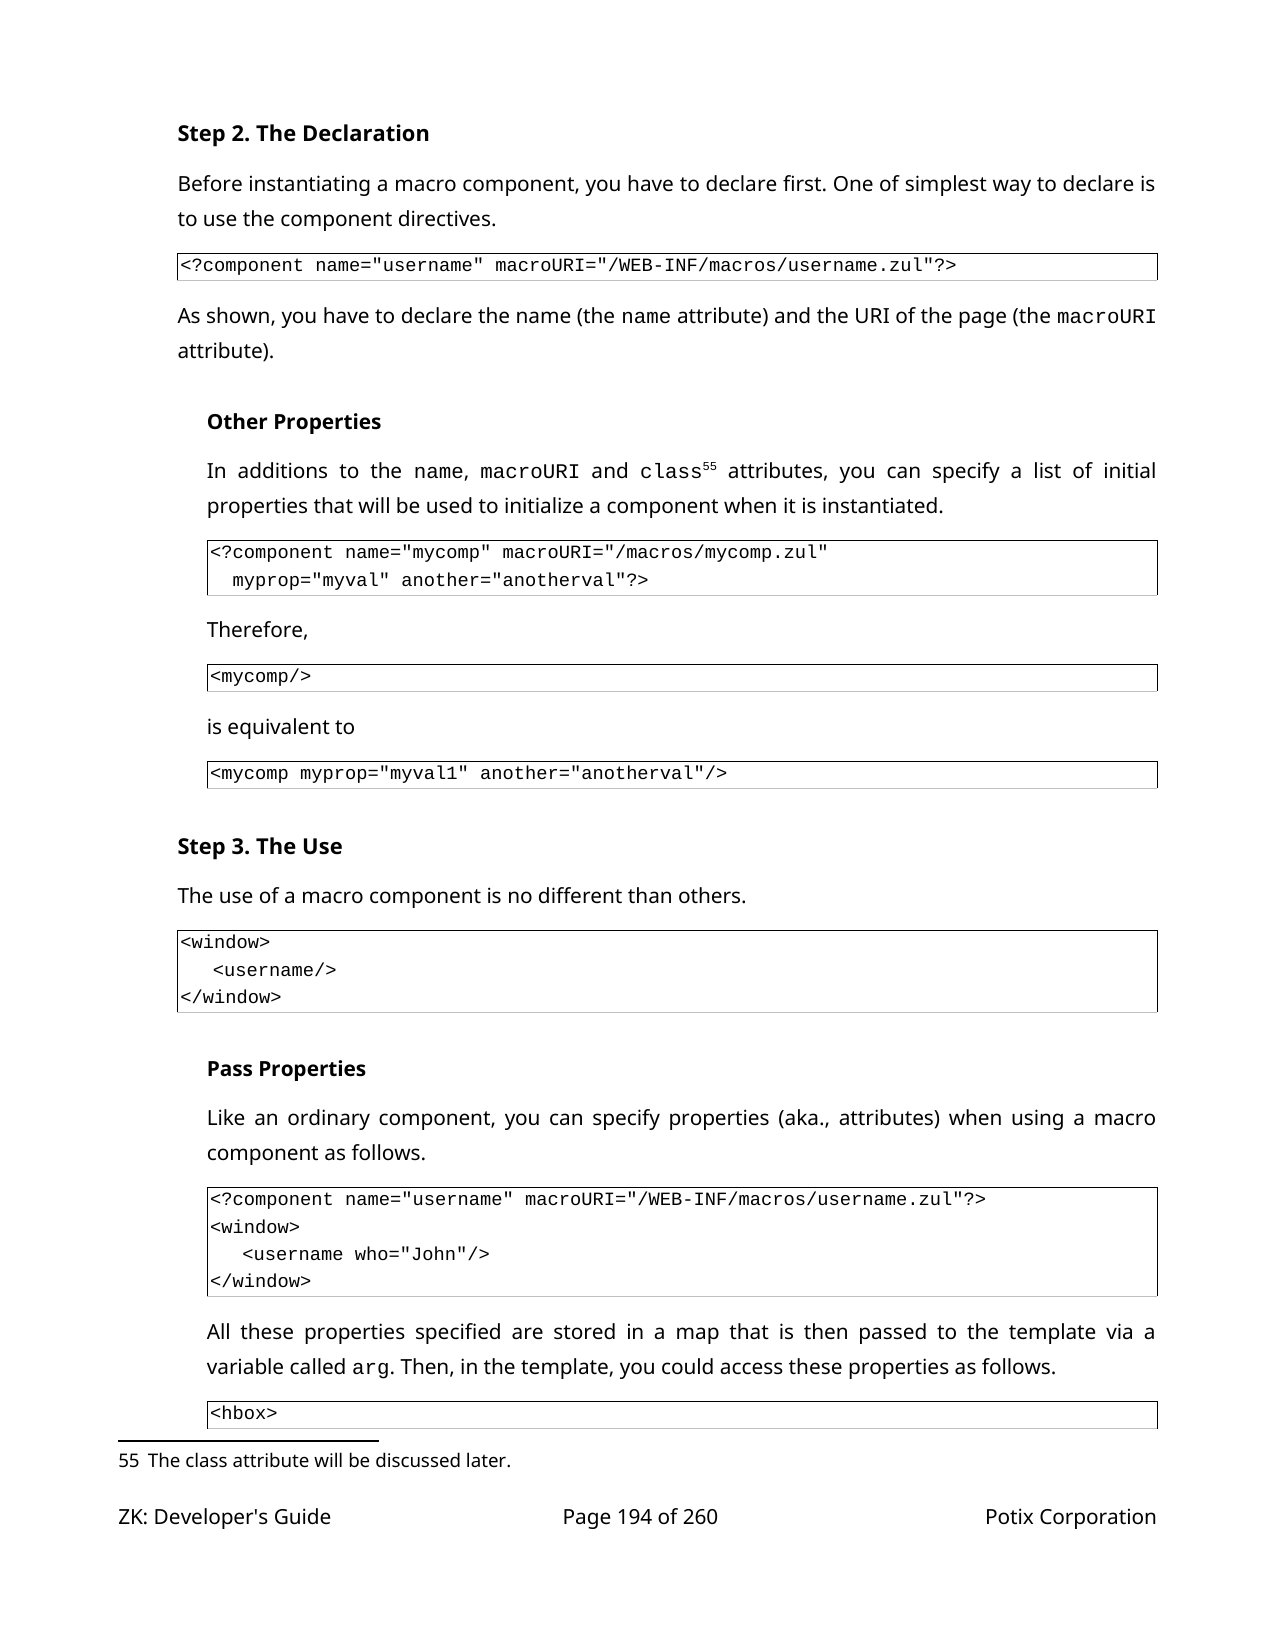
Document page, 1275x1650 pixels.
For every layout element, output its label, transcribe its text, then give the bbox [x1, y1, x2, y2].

text In additions to the name, macroURI and class attributes, you can specify a list of initial properties that will be used to initialize a component when it is instantiated. [207, 456, 1157, 519]
text <window> [178, 931, 1157, 954]
subtitle Other Properties [207, 407, 1157, 435]
subtitle Pass Properties [207, 1054, 1157, 1083]
text All these properties specified are stored in a map that is then passed to the template via a variable called arg. Then, in the template, you could access these properties as follows. [207, 1317, 1157, 1381]
text The class attribute will be discussed later. [118, 1447, 1157, 1473]
text myprop="myval" another="anotherval"?> [208, 567, 1157, 595]
text <?component name="username" macroURI="/WEB-INF/macros/username.zul"?> [178, 254, 1157, 280]
subtitle Step 3. The Use [177, 831, 1157, 861]
text As shown, you have to declare the name (the name attribute) and the URI of the page (the macroURI attribute). [177, 301, 1157, 364]
subtitle Step 2. The Declaration [177, 118, 1157, 148]
text The use of a macro component is no different than others. [177, 881, 1157, 909]
text Therefore, [207, 615, 1157, 643]
text <?component name="mycomp" macroURI="/macros/mycomp.zul" [208, 541, 1157, 564]
text <hbox> [208, 1402, 1157, 1428]
text </window> [208, 1269, 1157, 1296]
text Like an ordinary component, you can specify properties (aka., attributes) when using a macro component as follows. [207, 1103, 1157, 1167]
text <mycomp myprop="myval1" another="anotherval"/> [208, 762, 1157, 788]
text <username/> [178, 957, 1157, 982]
text </window> [178, 984, 1157, 1012]
text Before instantiating a macro component, you have to declare first. One of simplest way to declare is to use the component directives. [177, 169, 1157, 232]
text <?component name="username" macroURI="/WEB-INF/macros/username.zul"?> [208, 1188, 1157, 1212]
text <mycomp/> [208, 665, 1157, 691]
text <username who="John"/> [208, 1242, 1157, 1266]
text <window> [208, 1214, 1157, 1239]
text is equivalent to [207, 712, 1157, 740]
